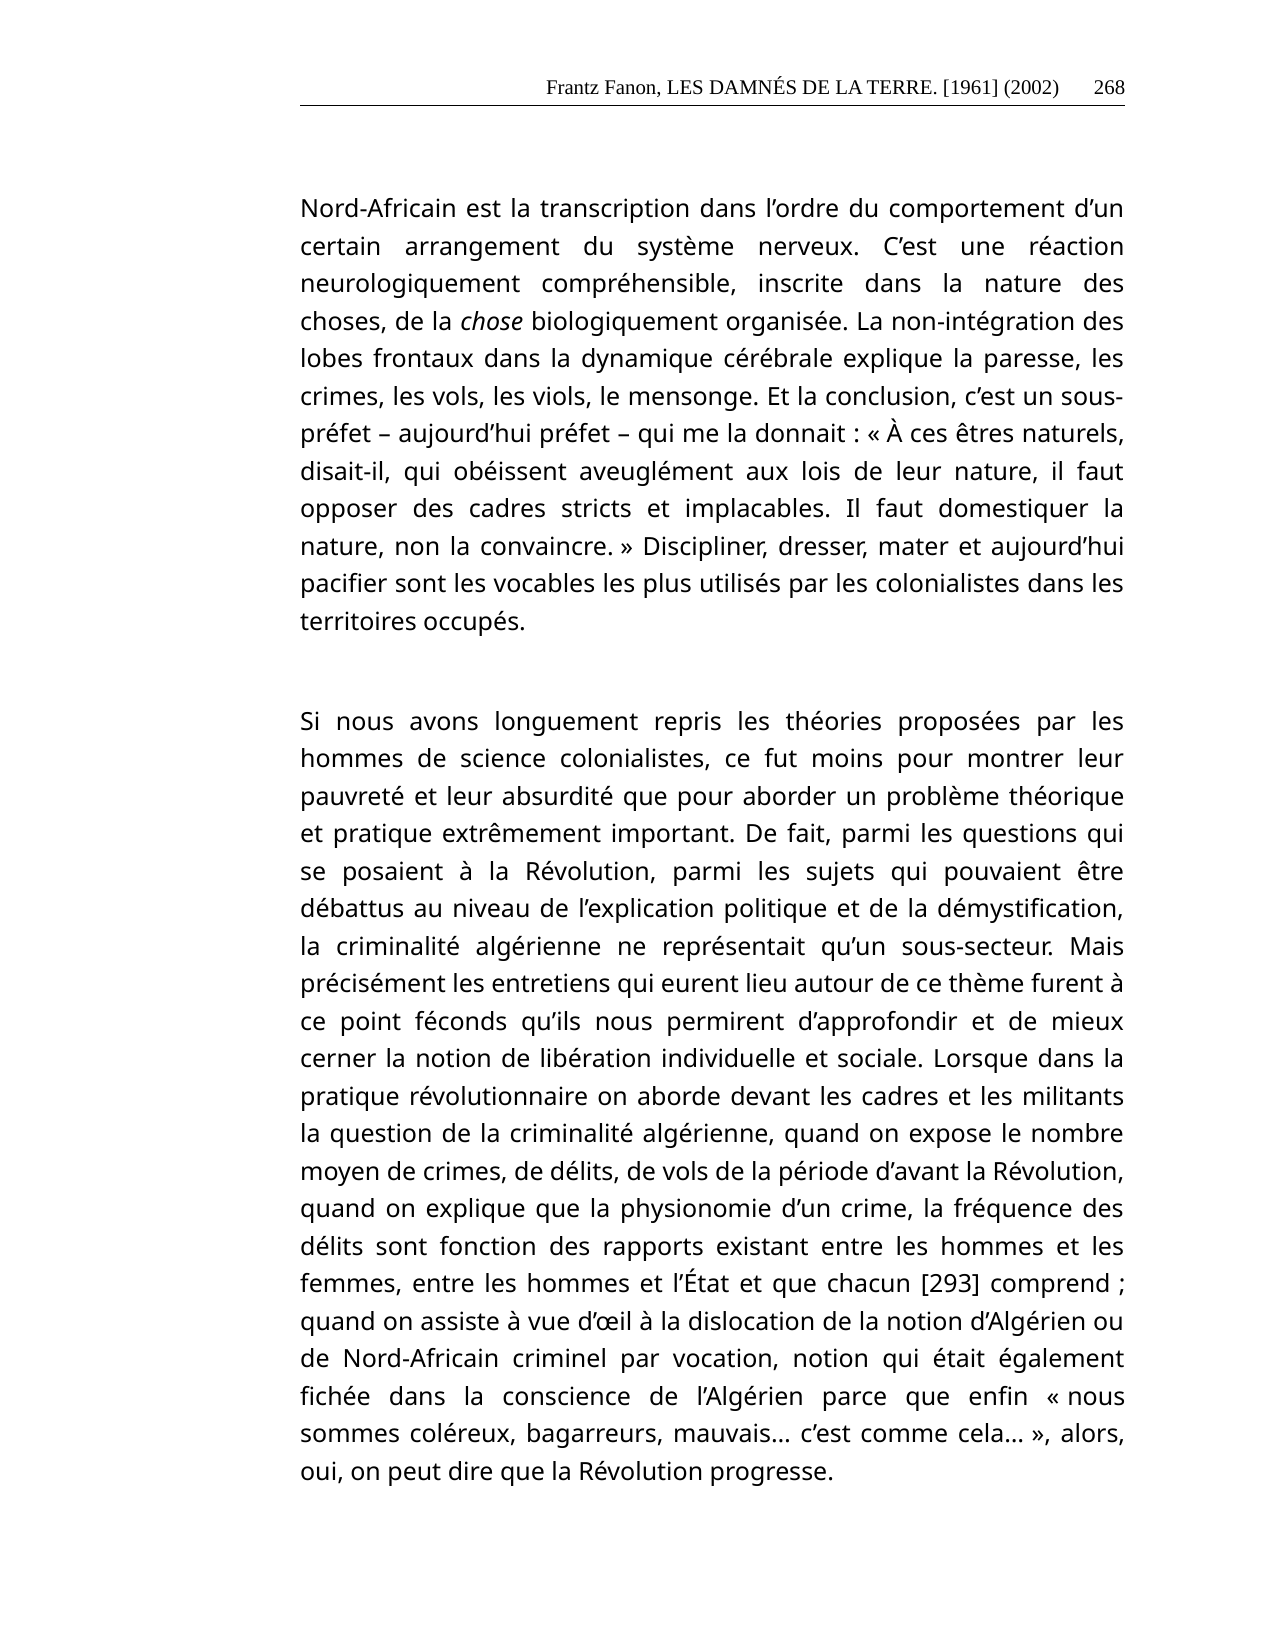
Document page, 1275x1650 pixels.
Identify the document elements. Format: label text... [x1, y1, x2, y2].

text Nord-Africain est la transcription dans l’ordre du comportement d’un certain arrangement du système nerveux. C’est une réaction neurologiquement compréhensible, inscrite dans la nature des choses, de la chose biologiquement organisée. La non-intégration des lobes frontaux dans la dynamique cérébrale explique la paresse, les crimes, les vols, les viols, le mensonge. Et la conclusion, c’est un sous-préfet – aujourd’hui préfet – qui me la donnait : « À ces êtres naturels, disait-il, qui obéissent aveuglément aux lois de leur nature, il faut opposer des cadres stricts et implacables. Il faut domestiquer la nature, non la convaincre. » Discipliner, dresser, mater et aujourd’hui pacifier sont les vocables les plus utilisés par les colonialistes dans les territoires occupés. [300, 187, 1125, 637]
text Si nous avons longuement repris les théories proposées par les hommes de science colonialistes, ce fut moins pour montrer leur pauvreté et leur absurdité que pour aborder un problème théorique et pratique extrêmement important. De fait, parmi les questions qui se posaient à la Révolution, parmi les sujets qui pouvaient être débattus au niveau de l’explication politique et de la démystification, la criminalité algérienne ne représentait qu’un sous-secteur. Mais précisément les entretiens qui eurent lieu autour de ce thème furent à ce point féconds qu’ils nous permirent d’approfondir et de mieux cerner la notion de libération individuelle et sociale. Lorsque dans la pratique révolutionnaire on aborde devant les cadres et les militants la question de la criminalité algérienne, quand on expose le nombre moyen de crimes, de délits, de vols de la période d’avant la Révolution, quand on explique que la physionomie d’un crime, la fréquence des délits sont fonction des rapports existant entre les hommes et les femmes, entre les hommes et l’État et que chacun [293] comprend ; quand on assiste à vue d’œil à la dislocation de la notion d’Algérien ou de Nord-Africain criminel par vocation, notion qui était également fichée dans la conscience de l’Algérien parce que enfin « nous sommes coléreux, bagarreurs, mauvais… c’est comme cela… », alors, oui, on peut dire que la Révolution progresse. [300, 700, 1125, 1487]
